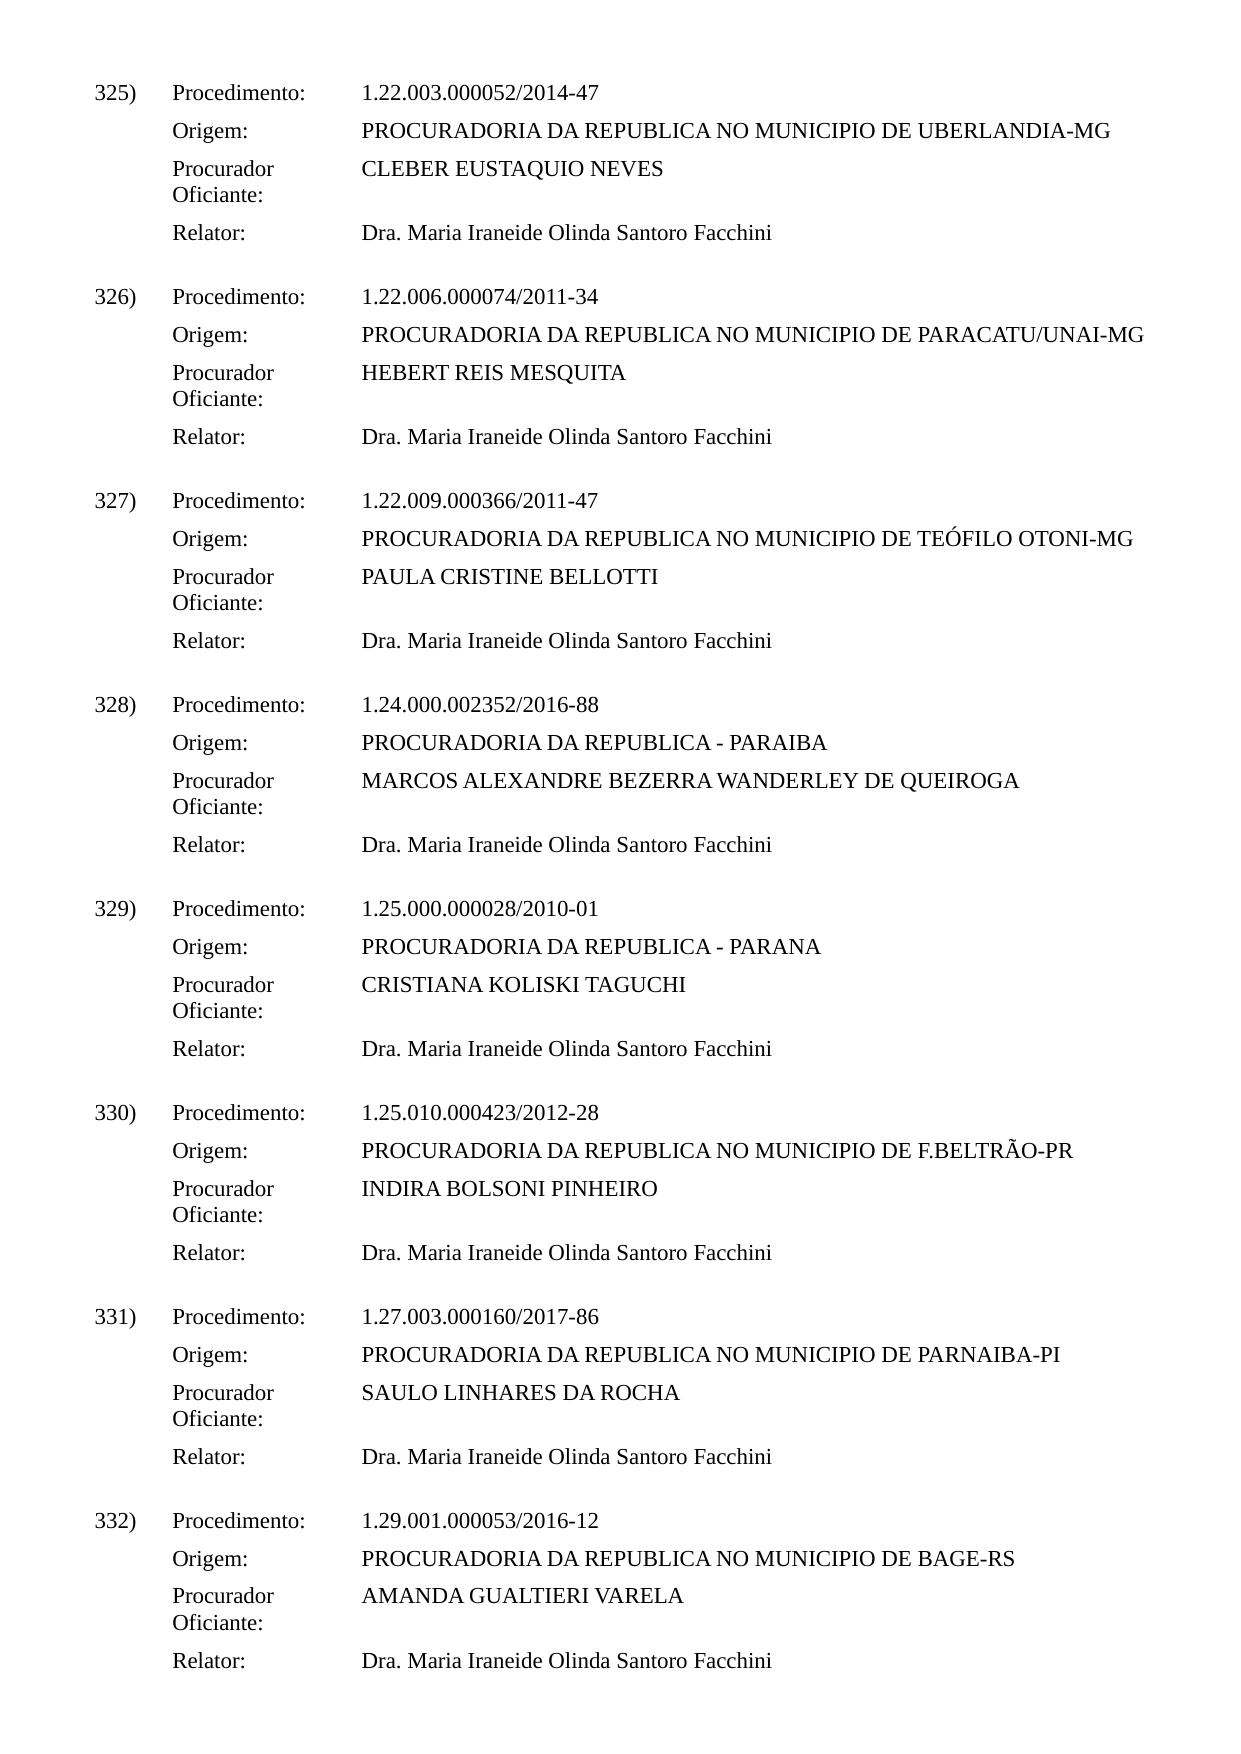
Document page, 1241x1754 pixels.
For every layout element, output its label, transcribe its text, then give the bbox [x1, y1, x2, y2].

table_cell [89, 315, 166, 353]
table_header 1.25.000.000028/2010-01 [356, 889, 1193, 927]
table_cell [89, 353, 166, 417]
table_cell Origem: [166, 927, 356, 965]
table_header Procedimento: [166, 74, 356, 111]
table_cell AMANDA GUALTIERI VARELA [356, 1577, 1193, 1641]
table_cell [89, 761, 166, 825]
table_cell Dra. Maria Iraneide Olinda Santoro Facchini [356, 621, 1193, 659]
table_cell Dra. Maria Iraneide Olinda Santoro Facchini [356, 1437, 1193, 1475]
table_cell Dra. Maria Iraneide Olinda Santoro Facchini [356, 1233, 1193, 1271]
table_header 328) [89, 685, 166, 723]
table_cell Relator: [166, 1233, 356, 1271]
table_cell Origem: [166, 723, 356, 761]
table_cell Relator: [166, 213, 356, 251]
table_cell [89, 519, 166, 557]
table_header 1.22.003.000052/2014-47 [356, 74, 1193, 111]
table_cell Origem: [166, 315, 356, 353]
table_cell Procurador Oficiante: [166, 149, 356, 213]
table_cell Procurador Oficiante: [166, 1169, 356, 1233]
table_header 1.25.010.000423/2012-28 [356, 1093, 1193, 1131]
table_cell [89, 111, 166, 149]
table_cell [89, 1169, 166, 1233]
table_cell [89, 621, 166, 659]
table_header 1.22.009.000366/2011-47 [356, 481, 1193, 519]
table_cell PROCURADORIA DA REPUBLICA NO MUNICIPIO DE TEÓFILO OTONI-MG [356, 519, 1193, 557]
table_cell PROCURADORIA DA REPUBLICA NO MUNICIPIO DE PARACATU/UNAI-MG [356, 315, 1193, 353]
table_cell [89, 213, 166, 251]
table_cell Relator: [166, 1641, 356, 1679]
table_cell Origem: [166, 519, 356, 557]
table_cell PROCURADORIA DA REPUBLICA - PARAIBA [356, 723, 1193, 761]
table_cell [89, 417, 166, 455]
table_header 330) [89, 1093, 166, 1131]
table_cell [89, 1373, 166, 1437]
table_cell Origem: [166, 1539, 356, 1577]
table_cell [89, 1577, 166, 1641]
table_cell [89, 1641, 166, 1679]
table_cell [89, 1029, 166, 1067]
table_header 329) [89, 889, 166, 927]
table_cell [89, 723, 166, 761]
table_cell Relator: [166, 825, 356, 863]
table_cell HEBERT REIS MESQUITA [356, 353, 1193, 417]
table_header Procedimento: [166, 278, 356, 315]
table_cell Dra. Maria Iraneide Olinda Santoro Facchini [356, 417, 1193, 455]
table_cell Origem: [166, 1335, 356, 1373]
table_header Procedimento: [166, 481, 356, 519]
table_header 1.27.003.000160/2017-86 [356, 1297, 1193, 1335]
table_cell [89, 1233, 166, 1271]
table_cell PROCURADORIA DA REPUBLICA NO MUNICIPIO DE UBERLANDIA-MG [356, 111, 1193, 149]
table_cell Relator: [166, 1437, 356, 1475]
table_cell PROCURADORIA DA REPUBLICA NO MUNICIPIO DE F.BELTRÃO-PR [356, 1131, 1193, 1169]
table_cell MARCOS ALEXANDRE BEZERRA WANDERLEY DE QUEIROGA [356, 761, 1193, 825]
table_header 327) [89, 481, 166, 519]
table_cell Origem: [166, 1131, 356, 1169]
table_cell Procurador Oficiante: [166, 1577, 356, 1641]
table_header 326) [89, 278, 166, 315]
table_header 325) [89, 74, 166, 111]
table_cell Procurador Oficiante: [166, 761, 356, 825]
table_header 1.24.000.002352/2016-88 [356, 685, 1193, 723]
table_cell Origem: [166, 111, 356, 149]
table_cell Procurador Oficiante: [166, 1373, 356, 1437]
table_header Procedimento: [166, 1093, 356, 1131]
table_header 1.22.006.000074/2011-34 [356, 278, 1193, 315]
table_header 332) [89, 1501, 166, 1539]
table_cell PROCURADORIA DA REPUBLICA - PARANA [356, 927, 1193, 965]
table_cell INDIRA BOLSONI PINHEIRO [356, 1169, 1193, 1233]
table_header Procedimento: [166, 889, 356, 927]
table_cell Dra. Maria Iraneide Olinda Santoro Facchini [356, 1641, 1193, 1679]
table_cell CLEBER EUSTAQUIO NEVES [356, 149, 1193, 213]
table_cell [89, 557, 166, 621]
table_cell Dra. Maria Iraneide Olinda Santoro Facchini [356, 213, 1193, 251]
table_header Procedimento: [166, 1297, 356, 1335]
table_cell Dra. Maria Iraneide Olinda Santoro Facchini [356, 1029, 1193, 1067]
table_cell Procurador Oficiante: [166, 353, 356, 417]
table_cell SAULO LINHARES DA ROCHA [356, 1373, 1193, 1437]
table_header 1.29.001.000053/2016-12 [356, 1501, 1193, 1539]
table_cell [89, 965, 166, 1029]
table_header 331) [89, 1297, 166, 1335]
table_cell PAULA CRISTINE BELLOTTI [356, 557, 1193, 621]
table_cell Relator: [166, 417, 356, 455]
table_cell PROCURADORIA DA REPUBLICA NO MUNICIPIO DE BAGE-RS [356, 1539, 1193, 1577]
table_cell [89, 1437, 166, 1475]
table_header Procedimento: [166, 1501, 356, 1539]
table_cell [89, 927, 166, 965]
table_cell Procurador Oficiante: [166, 557, 356, 621]
table_cell Relator: [166, 1029, 356, 1067]
table_cell Procurador Oficiante: [166, 965, 356, 1029]
table_cell [89, 1335, 166, 1373]
table_header Procedimento: [166, 685, 356, 723]
table_cell Relator: [166, 621, 356, 659]
table_cell [89, 149, 166, 213]
table_cell [89, 1539, 166, 1577]
table_cell [89, 1131, 166, 1169]
table_cell CRISTIANA KOLISKI TAGUCHI [356, 965, 1193, 1029]
table_cell [89, 825, 166, 863]
table_cell Dra. Maria Iraneide Olinda Santoro Facchini [356, 825, 1193, 863]
table_cell PROCURADORIA DA REPUBLICA NO MUNICIPIO DE PARNAIBA-PI [356, 1335, 1193, 1373]
